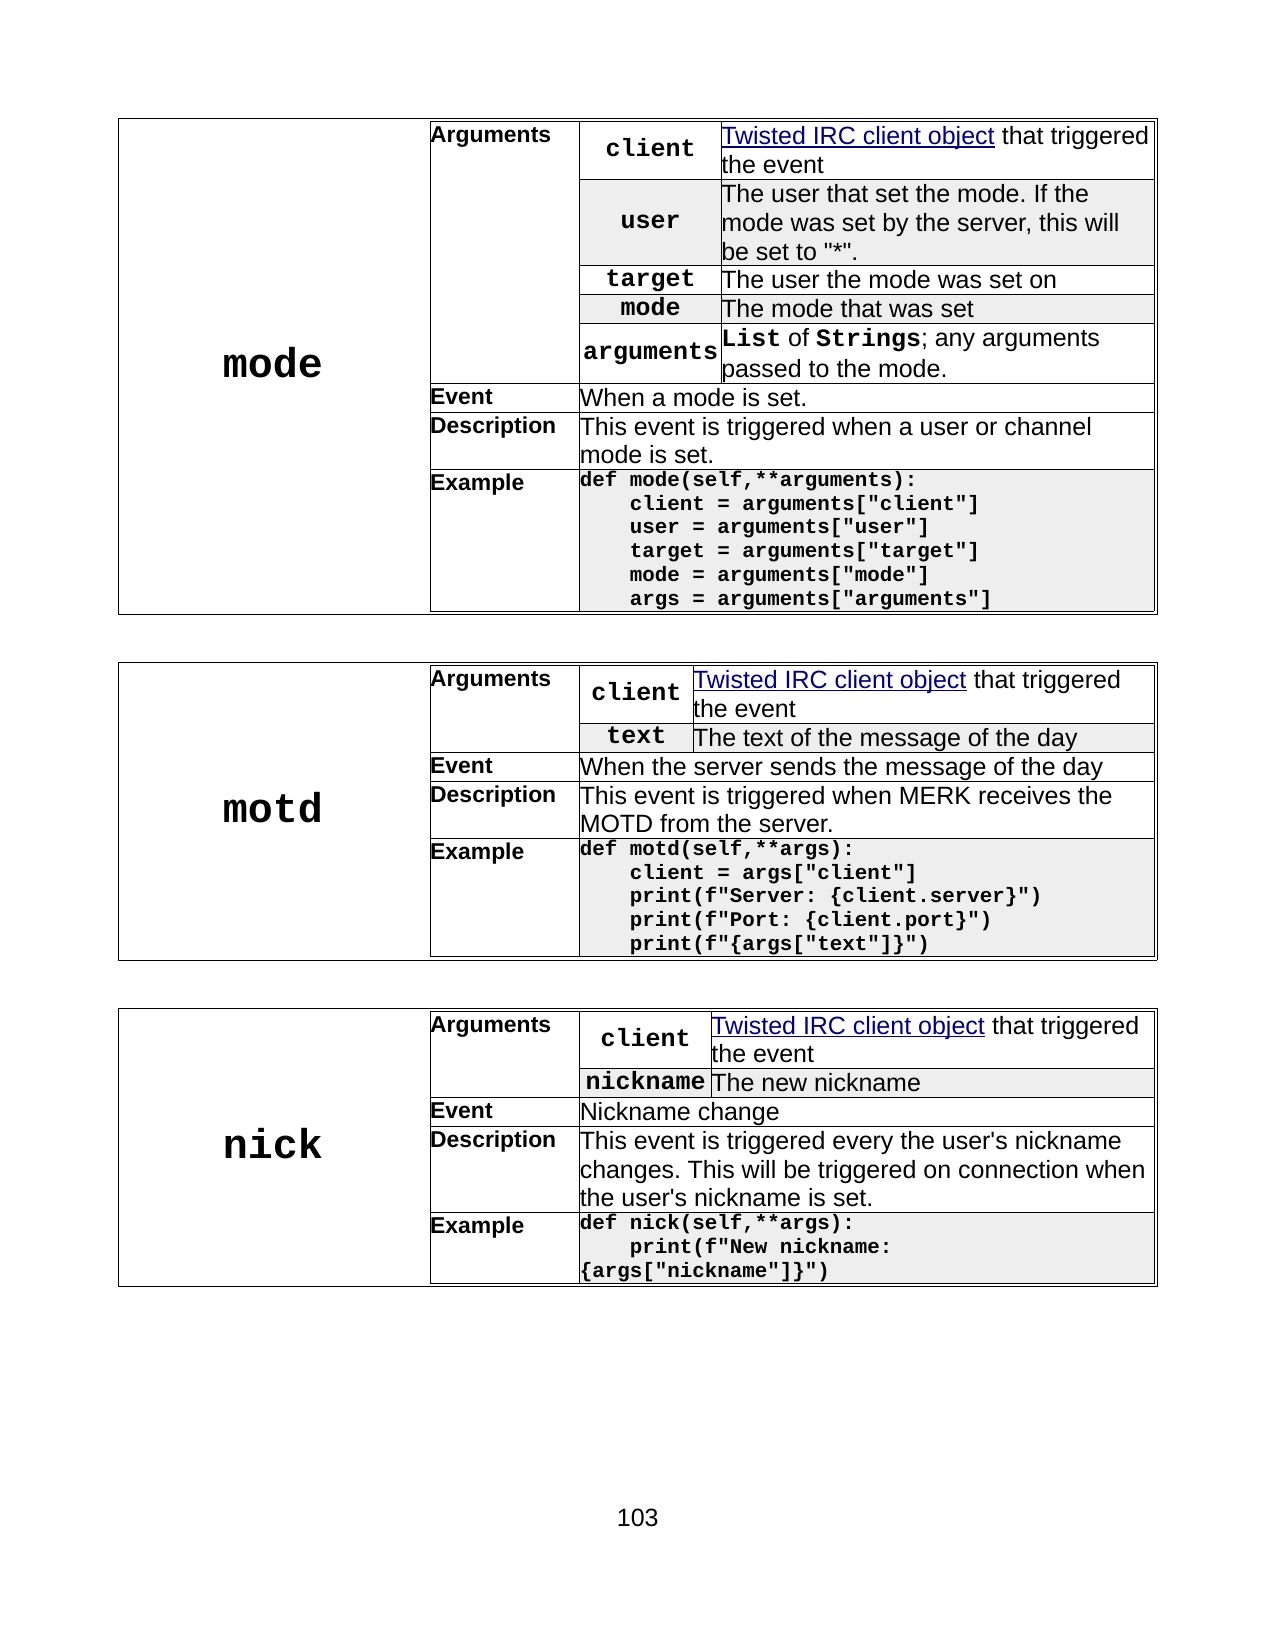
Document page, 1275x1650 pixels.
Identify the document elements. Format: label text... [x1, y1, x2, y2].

table_header motd [119, 663, 427, 960]
table_cell When a mode is set. [580, 384, 1154, 412]
table_header [427, 119, 1157, 614]
table_cell Event [431, 1098, 579, 1126]
table_cell Example [431, 470, 579, 611]
table_header Twisted IRC client object that triggered the event [722, 122, 1154, 179]
table_cell When the server sends the message of the day [580, 753, 1154, 781]
table_header client [580, 666, 693, 723]
table_header Arguments [431, 666, 579, 752]
table_cell This event is triggered when MERK receives the MOTD from the server. [580, 782, 1154, 838]
table_cell The text of the message of the day [694, 724, 1154, 752]
table_cell mode [580, 295, 721, 323]
table_cell target [580, 266, 721, 294]
table_cell Example [431, 839, 579, 956]
table_header mode [119, 119, 427, 614]
table_header Arguments [431, 1012, 579, 1097]
table_cell arguments [580, 324, 721, 383]
table_cell Event [431, 384, 579, 412]
table_cell user [580, 180, 721, 265]
table_cell The user that set the mode. If the mode was set by the server, this will be set to "*". [722, 180, 1154, 265]
table_header client [580, 1012, 711, 1068]
table_header Arguments [431, 122, 579, 383]
table_cell Description [431, 782, 579, 838]
table_cell This event is triggered every the user's nickname changes. This will be triggered on connection when the user's nickname is set. [580, 1127, 1154, 1212]
table_header Twisted IRC client object that triggered the event [712, 1012, 1154, 1068]
table_cell Example [431, 1213, 579, 1283]
table_cell def mode(self,**arguments): client = arguments["client"] user = arguments["user"] target = arguments["target"] mode = arguments["mode"] args = arguments["arguments"] [580, 470, 1154, 611]
table_header client [580, 122, 721, 179]
table_cell List of Strings; any arguments passed to the mode. [722, 324, 1154, 383]
table_header Twisted IRC client object that triggered the event [694, 666, 1154, 723]
table_cell The new nickname [712, 1069, 1154, 1097]
table_header [427, 1009, 1157, 1286]
table_header [427, 663, 1157, 960]
table_cell Description [431, 413, 579, 469]
table_cell The mode that was set [722, 295, 1154, 323]
table_cell The user the mode was set on [722, 266, 1154, 294]
table_cell This event is triggered when a user or channel mode is set. [580, 413, 1154, 469]
table_cell Description [431, 1127, 579, 1212]
table_cell Event [431, 753, 579, 781]
table_cell def nick(self,**args): print(f"New nickname: {args["nickname"]}") [580, 1213, 1154, 1283]
table_cell Nickname change [580, 1098, 1154, 1126]
table_cell text [580, 724, 693, 752]
table_cell def motd(self,**args): client = args["client"] print(f"Server: {client.server}") print(f"Port: {client.port}") print(f"{args["text"]}") [580, 839, 1154, 956]
table_cell nickname [580, 1069, 711, 1097]
table_header nick [119, 1009, 427, 1286]
